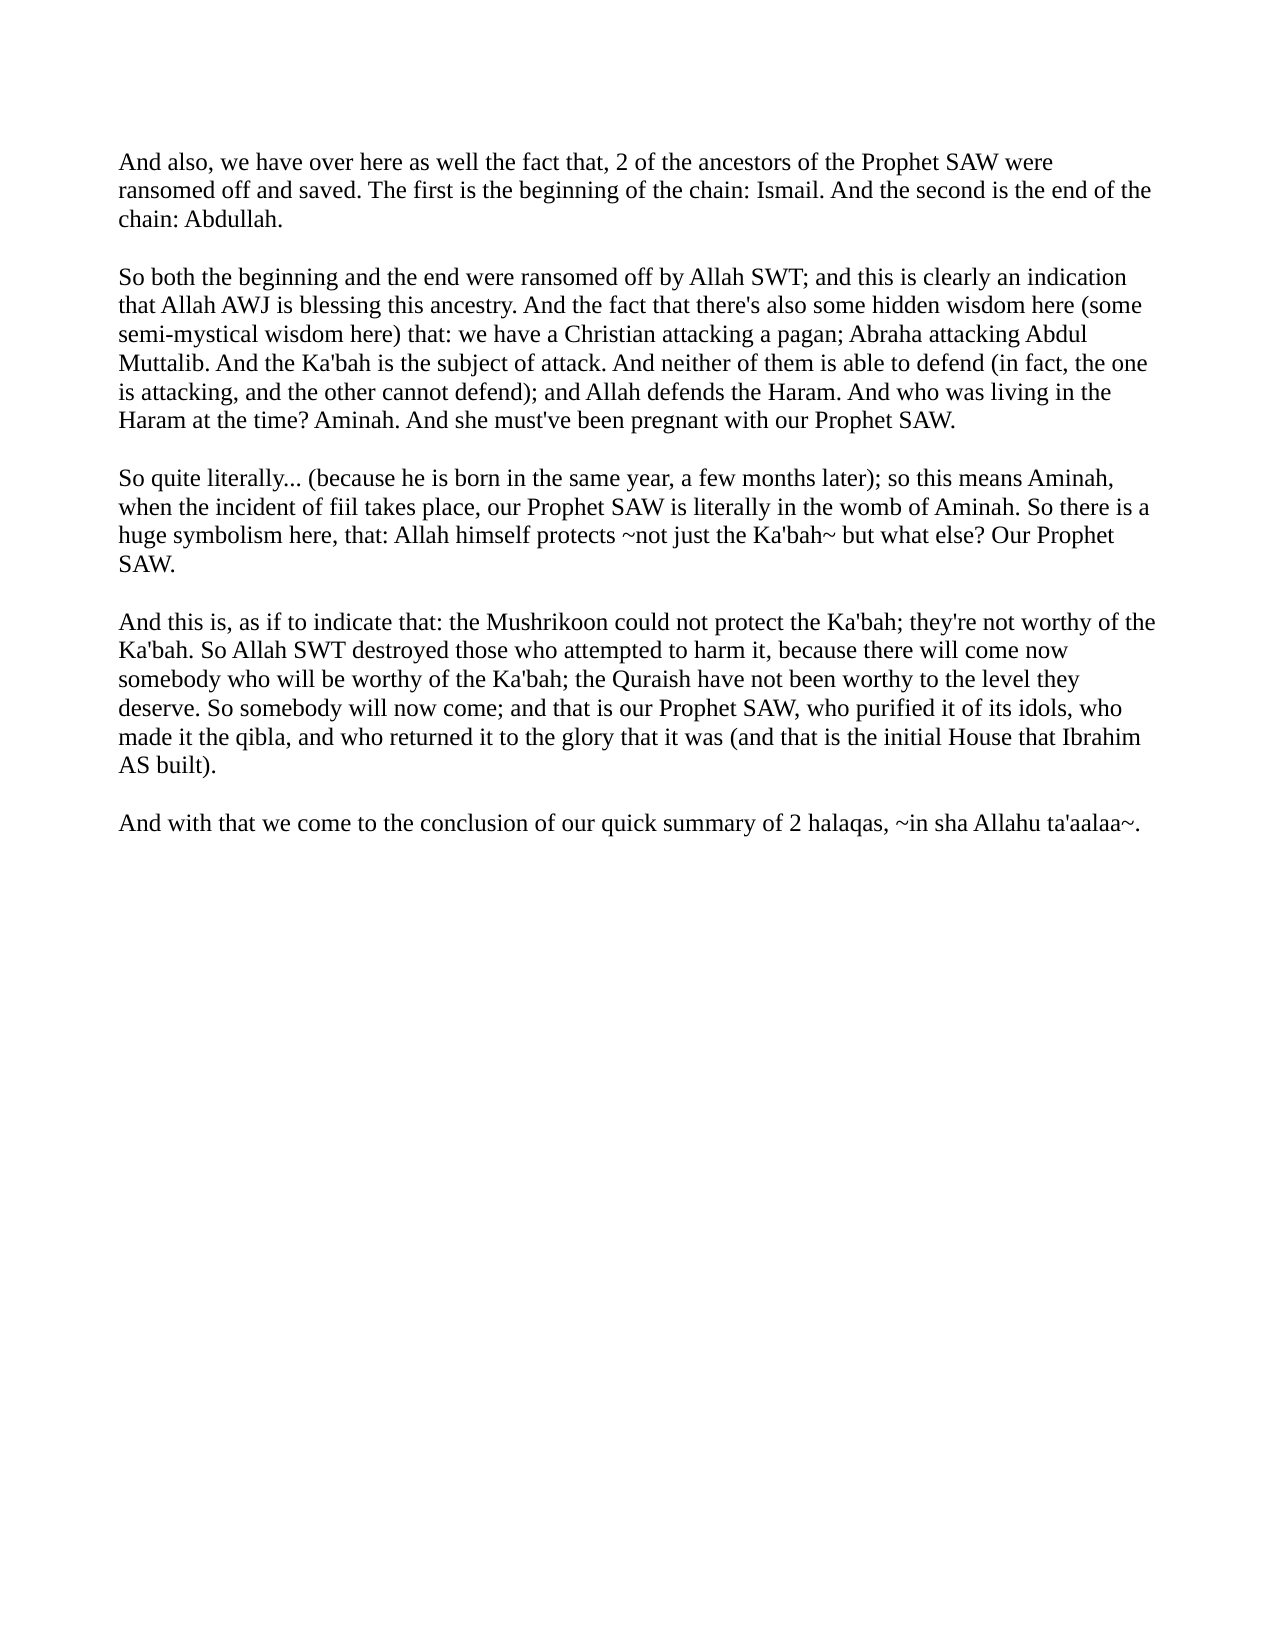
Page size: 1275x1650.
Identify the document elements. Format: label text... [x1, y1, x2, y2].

text And also, we have over here as well the fact that, 2 of the ancestors of the Prophet SAW were ransomed off and saved. The first is the beginning of the chain: Ismail. And the second is the end of the chain: Abdullah. So both the beginning and the end were ransomed off by Allah SWT; and this is clearly an indication that Allah AWJ is blessing this ancestry. And the fact that there's also some hidden wisdom here (some semi-mystical wisdom here) that: we have a Christian attacking a pagan; Abraha attacking Abdul Muttalib. And the Ka'bah is the subject of attack. And neither of them is able to defend (in fact, the one is attacking, and the other cannot defend); and Allah defends the Haram. And who was living in the Haram at the time? Aminah. And she must've been pregnant with our Prophet SAW. So quite literally... (because he is born in the same year, a few months later); so this means Aminah, when the incident of fiil takes place, our Prophet SAW is literally in the womb of Aminah. So there is a huge symbolism here, that: Allah himself protects ~not just the Ka'bah~ but what else? Our Prophet SAW. And this is, as if to indicate that: the Mushrikoon could not protect the Ka'bah; they're not worthy of the Ka'bah. So Allah SWT destroyed those who attempted to harm it, because there will come now somebody who will be worthy of the Ka'bah; the Quraish have not been worthy to the level they deserve. So somebody will now come; and that is our Prophet SAW, who purified it of its idols, who made it the qibla, and who returned it to the glory that it was (and that is the initial House that Ibrahim AS built). And with that we come to the conclusion of our quick summary of 2 halaqas, ~in sha Allahu ta'aalaa~. [118, 118, 1157, 837]
